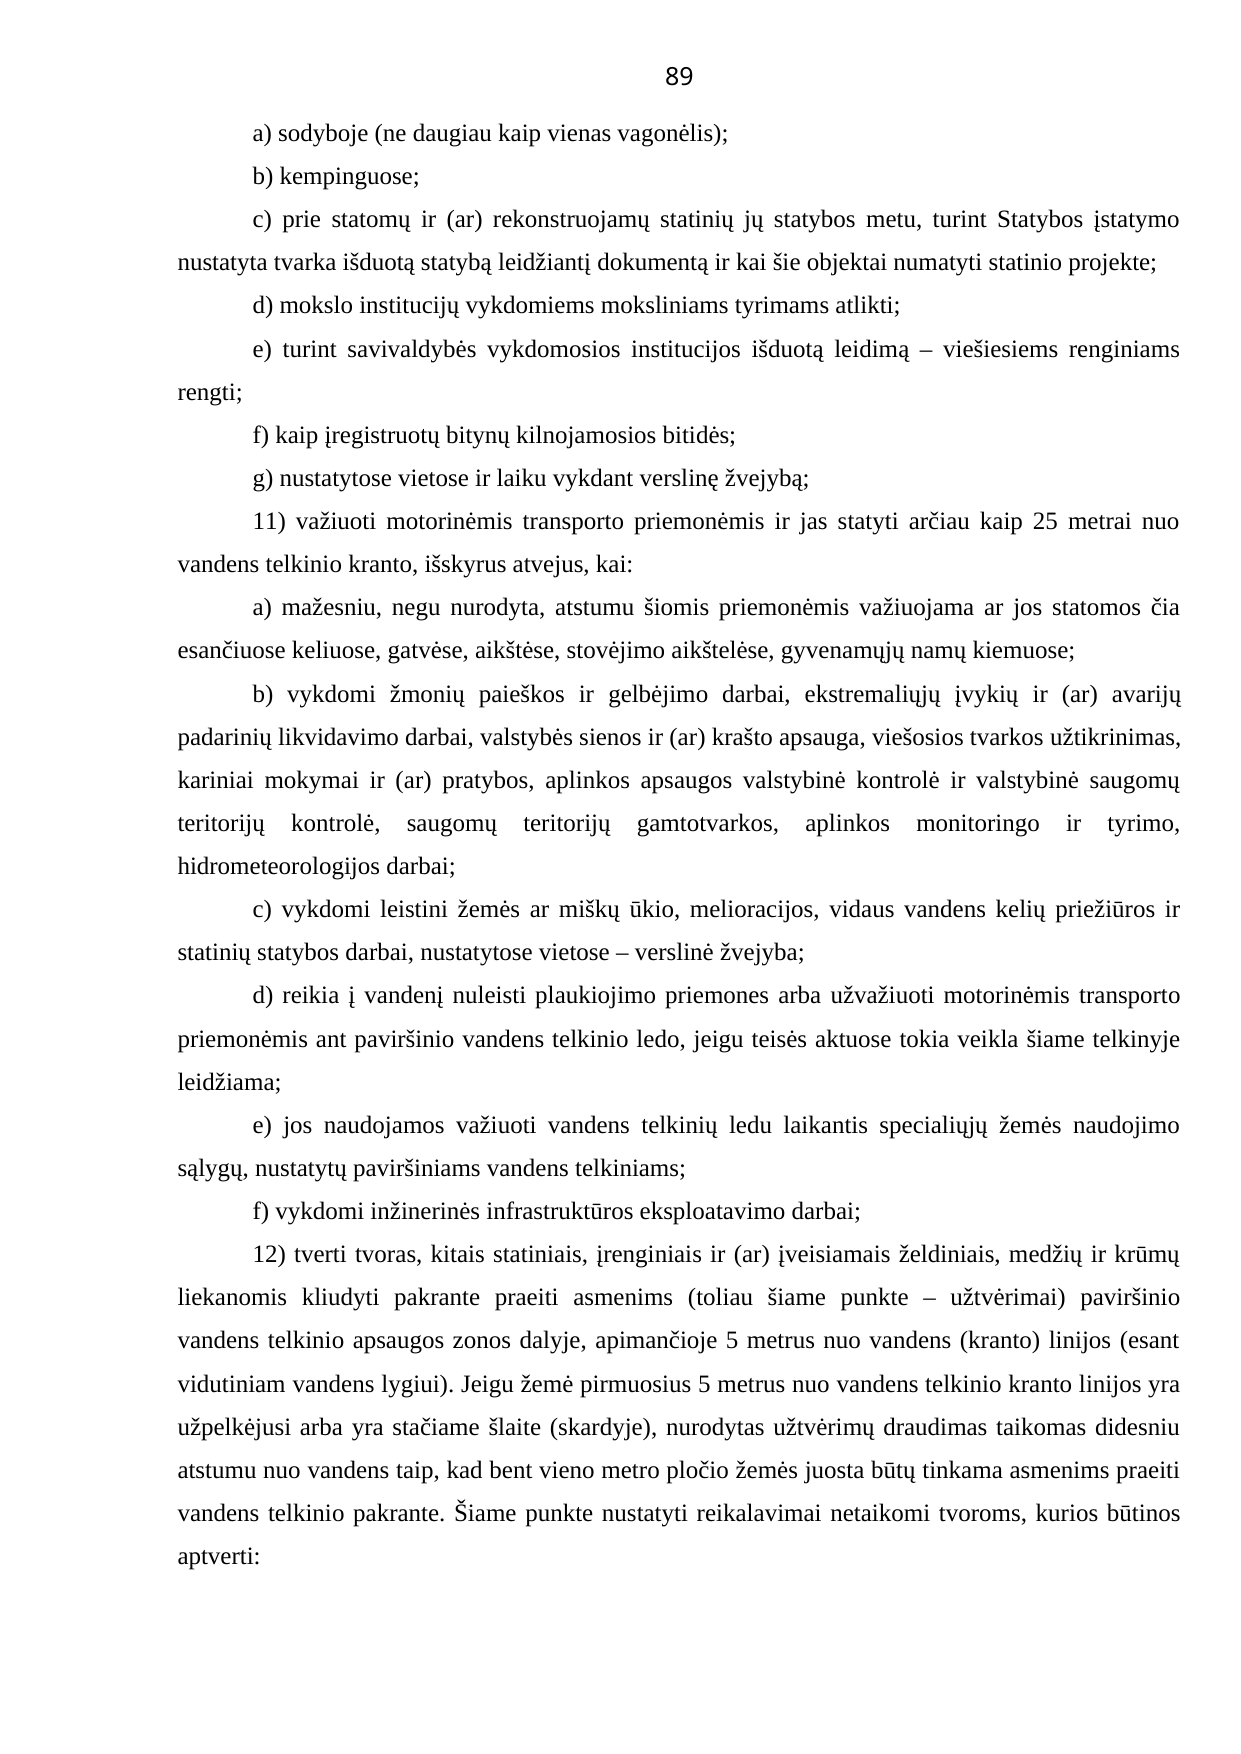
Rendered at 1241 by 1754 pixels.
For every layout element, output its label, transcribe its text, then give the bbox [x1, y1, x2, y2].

text d) mokslo institucijų vykdomiems moksliniams tyrimams atlikti; [177, 291, 1181, 319]
text b) kempinguose; [177, 161, 1181, 190]
text c) vykdomi leistini žemės ar miškų ūkio, melioracijos, vidaus vandens kelių priežiūros ir statinių statybos darbai, nustatytose vietose – verslinė žvejyba; [177, 894, 1181, 966]
text 12) tverti tvoras, kitais statiniais, įrenginiais ir (ar) įveisiamais želdiniais, medžių ir krūmų liekanomis kliudyti pakrante praeiti asmenims (toliau šiame punkte – užtvėrimai) paviršinio vandens telkinio apsaugos zonos dalyje, apimančioje 5 metrus nuo vandens (kranto) linijos (esant vidutiniam vandens lygiui). Jeigu žemė pirmuosius 5 metrus nuo vandens telkinio kranto linijos yra užpelkėjusi arba yra stačiame šlaite (skardyje), nurodytas užtvėrimų draudimas taikomas didesniu atstumu nuo vandens taip, kad bent vieno metro pločio žemės juosta būtų tinkama asmenims praeiti vandens telkinio pakrante. Šiame punkte nustatyti reikalavimai netaikomi tvoroms, kurios būtinos aptverti: [177, 1239, 1181, 1570]
text b) vykdomi žmonių paieškos ir gelbėjimo darbai, ekstremaliųjų įvykių ir (ar) avarijų padarinių likvidavimo darbai, valstybės sienos ir (ar) krašto apsauga, viešosios tvarkos užtikrinimas, kariniai mokymai ir (ar) pratybos, aplinkos apsaugos valstybinė kontrolė ir valstybinė saugomų teritorijų kontrolė, saugomų teritorijų gamtotvarkos, aplinkos monitoringo ir tyrimo, hidrometeorologijos darbai; [177, 679, 1181, 880]
text f) vykdomi inžinerinės infrastruktūros eksploatavimo darbai; [177, 1196, 1181, 1225]
text c) prie statomų ir (ar) rekonstruojamų statinių jų statybos metu, turint Statybos įstatymo nustatyta tvarka išduotą statybą leidžiantį dokumentą ir kai šie objektai numatyti statinio projekte; [177, 204, 1181, 276]
text e) turint savivaldybės vykdomosios institucijos išduotą leidimą – viešiesiems renginiams rengti; [177, 334, 1181, 406]
text e) jos naudojamos važiuoti vandens telkinių ledu laikantis specialiųjų žemės naudojimo sąlygų, nustatytų paviršiniams vandens telkiniams; [177, 1110, 1181, 1182]
text a) sodyboje (ne daugiau kaip vienas vagonėlis); [177, 118, 1181, 147]
text f) kaip įregistruotų bitynų kilnojamosios bitidės; [177, 420, 1181, 449]
text d) reikia į vandenį nuleisti plaukiojimo priemones arba užvažiuoti motorinėmis transporto priemonėmis ant paviršinio vandens telkinio ledo, jeigu teisės aktuose tokia veikla šiame telkinyje leidžiama; [177, 981, 1181, 1096]
text 11) važiuoti motorinėmis transporto priemonėmis ir jas statyti arčiau kaip 25 metrai nuo vandens telkinio kranto, išskyrus atvejus, kai: [177, 506, 1181, 578]
text g) nustatytose vietose ir laiku vykdant verslinę žvejybą; [177, 463, 1181, 492]
text a) mažesniu, negu nurodyta, atstumu šiomis priemonėmis važiuojama ar jos statomos čia esančiuose keliuose, gatvėse, aikštėse, stovėjimo aikštelėse, gyvenamųjų namų kiemuose; [177, 592, 1181, 664]
